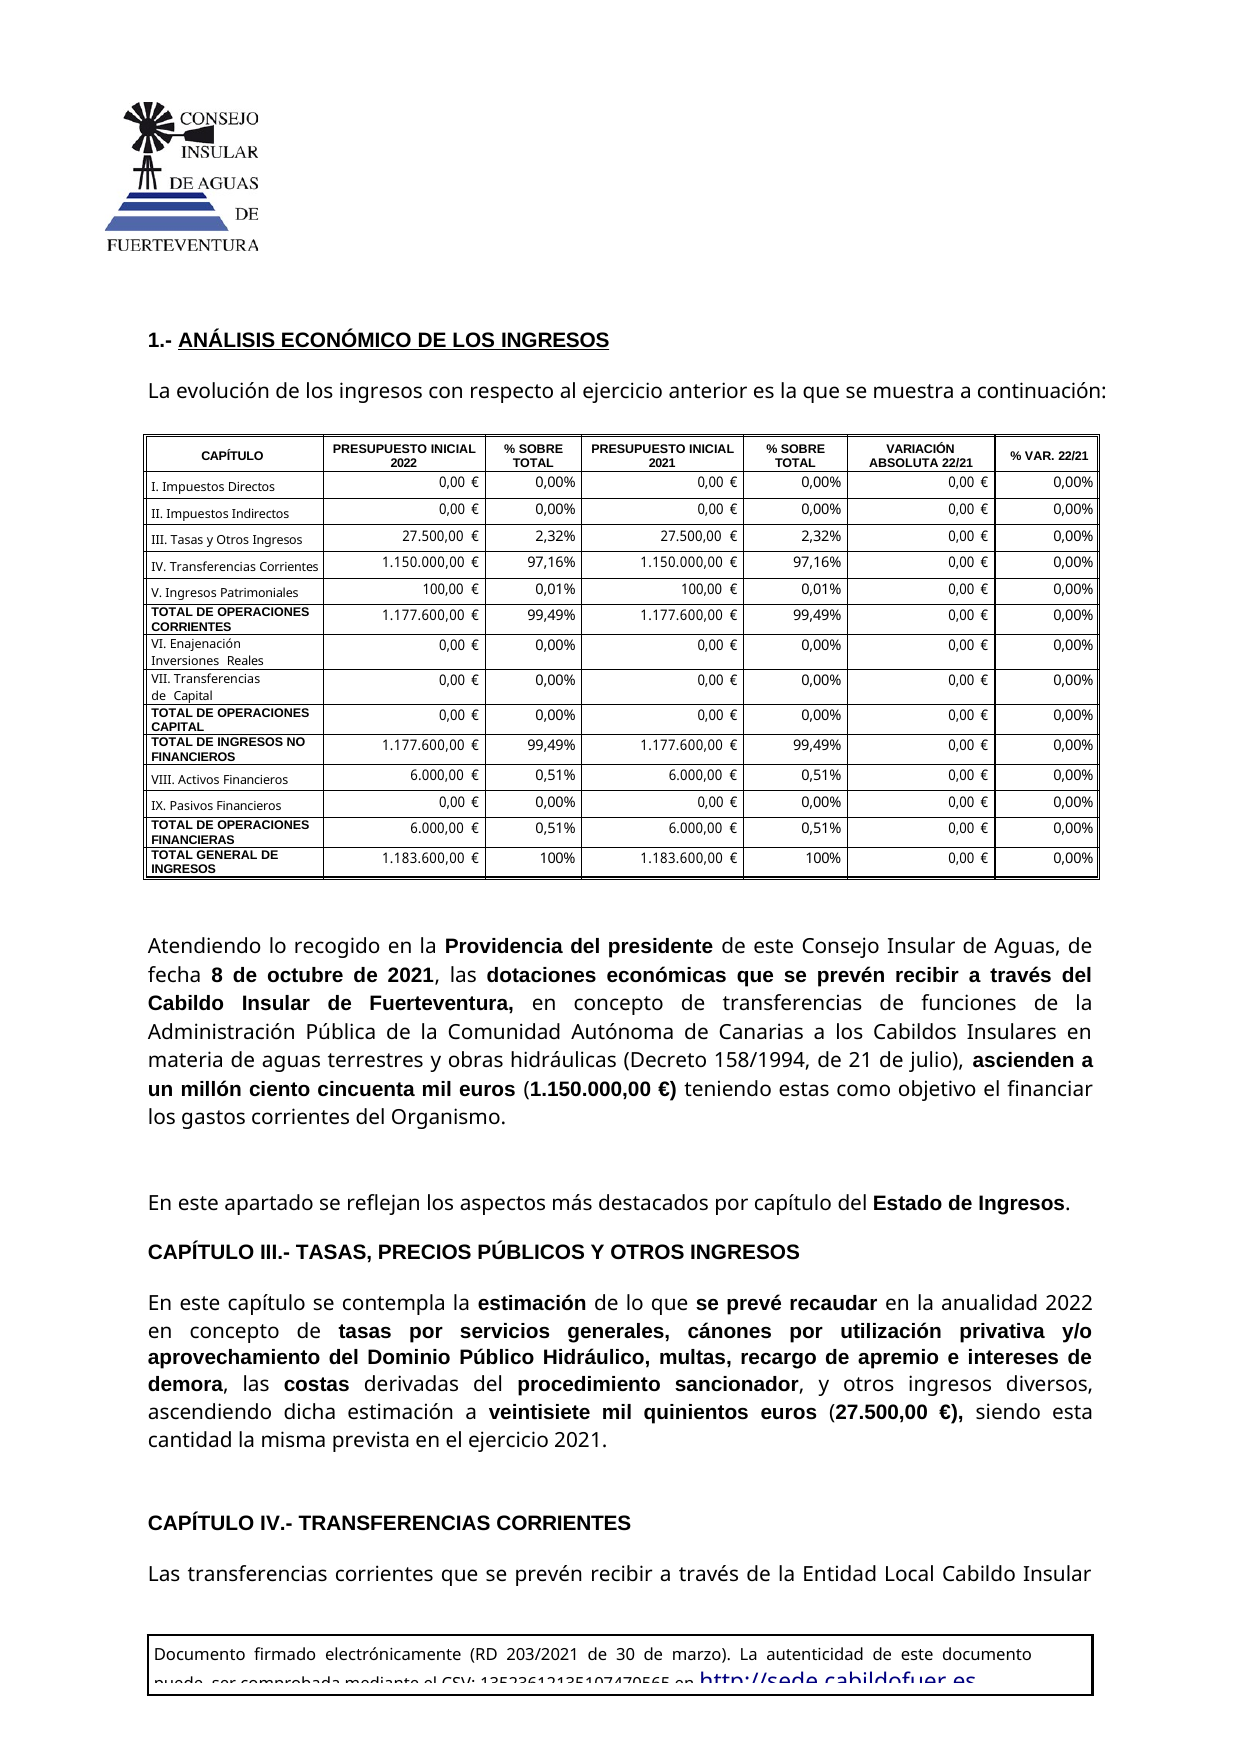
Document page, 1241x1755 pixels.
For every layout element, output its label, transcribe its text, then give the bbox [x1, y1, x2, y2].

table_cell 0,00% [486, 705, 581, 734]
table_cell TOTAL DE OPERACIONES FINANCIERAS [147, 818, 323, 847]
table_cell 6.000,00 € [582, 818, 743, 847]
table_cell 0,00 € [848, 705, 994, 734]
table_cell 1.150.000,00 € [582, 552, 743, 577]
table_cell 0,00 € [324, 791, 485, 817]
table_cell 1.177.600,00 € [324, 605, 485, 634]
table_cell 0,00 € [582, 499, 743, 524]
table_cell 0,00% [744, 635, 847, 669]
table_cell 1.183.600,00 € [582, 848, 743, 876]
table_cell 27.500,00 € [582, 525, 743, 551]
table_header % SOBRE TOTAL [486, 437, 581, 471]
table_cell IV. Transferencias Corrientes [147, 552, 323, 577]
table_cell 0,00 € [848, 552, 994, 577]
table_cell 0,00 € [848, 670, 994, 704]
table_cell 0,00% [744, 670, 847, 704]
table_cell 0,00% [996, 605, 1097, 634]
table_cell V. Ingresos Patrimoniales [147, 579, 323, 604]
table_header PRESUPUESTO INICIAL 2021 [582, 437, 743, 471]
table_cell III. Tasas y Otros Ingresos [147, 525, 323, 551]
table_cell 0,00 € [848, 605, 994, 634]
table_header CAPÍTULO [147, 437, 323, 471]
table_cell 0,00% [486, 472, 581, 498]
table_cell 0,00 € [324, 670, 485, 704]
table_cell 0,01% [744, 579, 847, 604]
text En este apartado se reflejan los aspectos más destacados por capítulo del Estado de Ingresos. CAPÍTULO III.- TASAS, PRECIOS PÚBLICOS Y OTROS INGRESOS [148, 1188, 1093, 1264]
table_cell 6.000,00 € [324, 765, 485, 790]
table_cell 0,00% [486, 499, 581, 524]
table_cell II. Impuestos Indirectos [147, 499, 323, 524]
table_cell 0,00% [996, 670, 1097, 704]
table_cell TOTAL GENERAL DE INGRESOS [147, 848, 323, 876]
table_cell TOTAL DE INGRESOS NO FINANCIEROS [147, 735, 323, 764]
table_cell 0,00 € [582, 705, 743, 734]
table_cell 0,00 € [848, 579, 994, 604]
table_cell 0,00% [996, 472, 1097, 498]
table_header VARIACIÓN ABSOLUTA 22/21 [848, 437, 994, 471]
table_cell 97,16% [486, 552, 581, 577]
table_cell 0,00% [996, 791, 1097, 817]
table_cell 99,49% [744, 605, 847, 634]
table_cell TOTAL DE OPERACIONES CORRIENTES [147, 605, 323, 634]
table_cell 0,01% [486, 579, 581, 604]
table_cell 0,00 € [848, 472, 994, 498]
table_cell 0,00 € [848, 525, 994, 551]
table_cell 0,00 € [582, 791, 743, 817]
table_cell 0,00 € [848, 635, 994, 669]
table_cell 0,00 € [848, 848, 994, 876]
text Atendiendo lo recogido en la Providencia del presidente de este Consejo Insular de Aguas, de fecha 8 de octubre de 2021, las dotaciones económicas que se prevén recibir a través del Cabildo Insular de Fuerteventura, en concepto de transferencias de funciones de la Administración Pública de la Comunidad Autónoma de Canarias a los Cabildos Insulares en materia de aguas terrestres y obras hidráulicas (Decreto 158/1994, de 21 de julio), ascienden a un millón ciento cincuenta mil euros (1.150.000,00 €) teniendo estas como objetivo el financiar los gastos corrientes del Organismo. [148, 932, 1093, 1131]
table_cell TOTAL DE OPERACIONES CAPITAL [147, 705, 323, 734]
table_cell 0,00% [996, 499, 1097, 524]
table_cell 0,00% [996, 579, 1097, 604]
table_cell VIII. Activos Financieros [147, 765, 323, 790]
table_cell VI. Enajenación Inversiones Reales [147, 635, 323, 669]
table_cell 0,00% [486, 635, 581, 669]
table_cell 99,49% [486, 605, 581, 634]
table_cell 0,00 € [848, 818, 994, 847]
table_cell 1.177.600,00 € [582, 605, 743, 634]
table_cell 97,16% [744, 552, 847, 577]
text La evolución de los ingresos con respecto al ejercicio anterior es la que se muestra a continuación: [148, 376, 1108, 404]
table_cell 0,00% [996, 848, 1097, 876]
table_cell 0,00 € [582, 670, 743, 704]
table_cell 0,00% [996, 552, 1097, 577]
table_cell IX. Pasivos Financieros [147, 791, 323, 817]
table_cell 6.000,00 € [324, 818, 485, 847]
text CAPÍTULO IV.- TRANSFERENCIAS CORRIENTES [148, 1511, 1108, 1535]
table_cell 1.183.600,00 € [324, 848, 485, 876]
table_cell 0,00% [486, 791, 581, 817]
table_cell 0,00 € [848, 499, 994, 524]
table_cell 0,00 € [848, 735, 994, 764]
table_cell 99,49% [744, 735, 847, 764]
table_cell 0,00% [996, 818, 1097, 847]
table_cell 99,49% [486, 735, 581, 764]
table_cell 0,00 € [582, 472, 743, 498]
text En este capítulo se contempla la estimación de lo que se prevé recaudar en la anualidad 2022 en concepto de tasas por servicios generales, cánones por utilización privativa y/o aprovechamiento del Dominio Público Hidráulico, multas, recargo de apremio e intereses de demora, las costas derivadas del procedimiento sancionador, y otros ingresos diversos, ascendiendo dicha estimación a veintisiete mil quinientos euros (27.500,00 €), siendo esta cantidad la misma prevista en el ejercicio 2021. [148, 1288, 1093, 1454]
table_cell 0,51% [486, 818, 581, 847]
table_cell 100% [744, 848, 847, 876]
table_cell 1.150.000,00 € [324, 552, 485, 577]
table_cell 0,00% [996, 705, 1097, 734]
text Las transferencias corrientes que se prevén recibir a través de la Entidad Local Cabildo Insular [148, 1559, 1093, 1587]
table_cell I. Impuestos Directos [147, 472, 323, 498]
table_cell 0,00% [996, 735, 1097, 764]
table_cell 0,00% [486, 670, 581, 704]
table_cell 100,00 € [324, 579, 485, 604]
table_cell 6.000,00 € [582, 765, 743, 790]
table_cell 0,00 € [848, 765, 994, 790]
table_cell 0,00 € [324, 635, 485, 669]
table_cell 27.500,00 € [324, 525, 485, 551]
table_header % VAR. 22/21 [996, 437, 1097, 471]
table_cell 0,00 € [324, 705, 485, 734]
table_cell 0,00 € [582, 635, 743, 669]
table_cell 0,00% [744, 472, 847, 498]
table_cell 2,32% [744, 525, 847, 551]
table_cell 100% [486, 848, 581, 876]
table_cell 0,51% [744, 765, 847, 790]
table_cell 0,00 € [324, 499, 485, 524]
table_cell 0,00% [744, 705, 847, 734]
table_cell 0,00% [996, 765, 1097, 790]
table_cell 1.177.600,00 € [582, 735, 743, 764]
table_cell 0,00% [744, 791, 847, 817]
table_cell 2,32% [486, 525, 581, 551]
text 1.- ANÁLISIS ECONÓMICO DE LOS INGRESOS [148, 328, 1108, 352]
table_header PRESUPUESTO INICIAL 2022 [324, 437, 485, 471]
table_cell 0,00 € [848, 791, 994, 817]
table_cell 0,00% [996, 635, 1097, 669]
table_cell VII. Transferencias de Capital [147, 670, 323, 704]
table_cell 0,00% [996, 525, 1097, 551]
table_cell 0,00 € [324, 472, 485, 498]
table_cell 1.177.600,00 € [324, 735, 485, 764]
table_cell 0,51% [486, 765, 581, 790]
table_cell 0,00% [744, 499, 847, 524]
table_cell 100,00 € [582, 579, 743, 604]
table_cell 0,51% [744, 818, 847, 847]
table_header % SOBRE TOTAL [744, 437, 847, 471]
